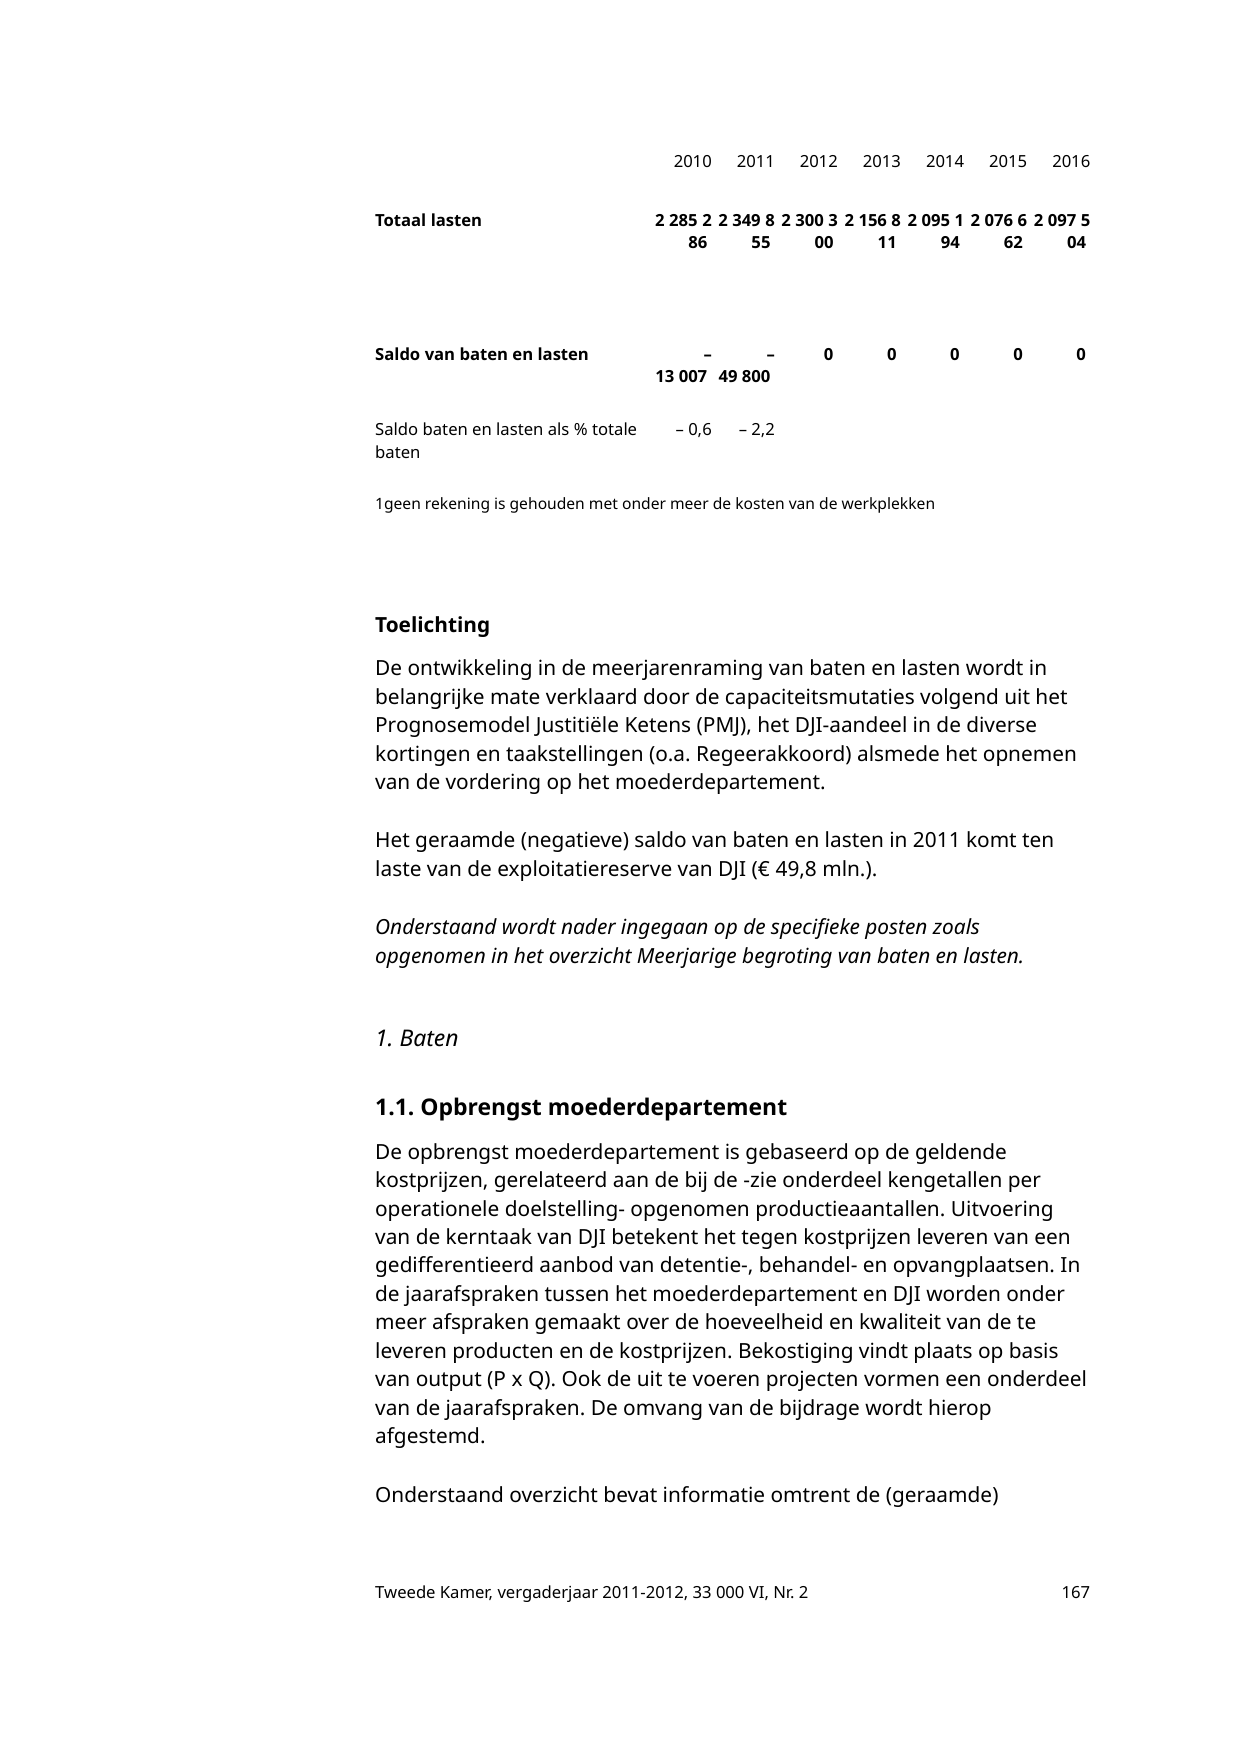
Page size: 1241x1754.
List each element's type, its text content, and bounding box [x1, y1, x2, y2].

table_cell [964, 284, 1027, 342]
text Onderstaand overzicht bevat informatie omtrent de (geraamde) [375, 1480, 1090, 1508]
table_cell [838, 284, 901, 342]
table_cell 0 [1027, 342, 1090, 418]
table_cell – 13 007 [648, 342, 711, 418]
text De ontwikkeling in de meerjarenraming van baten en lasten wordt in belangrijke mate verklaard door de capaciteitsmutaties volgend uit het Prognosemodel Justitiële Ketens (PMJ), het DJI-aandeel in de diverse kortingen en taakstellingen (o.a. Regeerakkoord) alsmede het opnemen van de vordering op het moederdepartement. [375, 653, 1090, 796]
table_cell 0 [838, 342, 901, 418]
table_cell 0 [775, 342, 838, 418]
table_header 2011 [711, 150, 774, 208]
table_cell [1027, 418, 1090, 493]
table_cell 2 095 194 [901, 209, 964, 284]
table_cell [648, 284, 711, 342]
text De opbrengst moederdepartement is gebaseerd op de geldende kostprijzen, gerelateerd aan de bij de -zie onderdeel kengetallen per operationele doelstelling- opgenomen productieaantallen. Uitvoering van de kerntaak van DJI betekent het tegen kostprijzen leveren van een gedifferentieerd aanbod van detentie-, behandel- en opvangplaatsen. In de jaarafspraken tussen het moederdepartement en DJI worden onder meer afspraken gemaakt over de hoeveelheid en kwaliteit van de te leveren producten en de kostprijzen. Bekostiging vindt plaats op basis van output (P x Q). Ook de uit te voeren projecten vormen een onderdeel van de jaarafspraken. De omvang van de bijdrage wordt hierop afgestemd. [375, 1137, 1090, 1450]
table_cell – 0,6 [648, 418, 711, 493]
table_cell – 49 800 [711, 342, 774, 418]
table_cell 0 [964, 342, 1027, 418]
table_header 2013 [838, 150, 901, 208]
table_cell [838, 418, 901, 493]
subtitle 1.1. Opbrengst moederdepartement [375, 1091, 1090, 1122]
table_cell [901, 418, 964, 493]
table_cell [901, 284, 964, 342]
table_cell [964, 418, 1027, 493]
table_cell Saldo van baten en lasten [375, 342, 648, 418]
table_header 2016 [1027, 150, 1090, 208]
table_header 2010 [648, 150, 711, 208]
table_cell 1geen rekening is gehouden met onder meer de kosten van de werkplekken [375, 493, 1027, 552]
text Onderstaand wordt nader ingegaan op de specifieke posten zoals opgenomen in het overzicht Meerjarige begroting van baten en lasten. [375, 912, 1090, 969]
table_cell [775, 418, 838, 493]
table_header 2014 [901, 150, 964, 208]
table_cell [375, 284, 648, 342]
table_cell 0 [901, 342, 964, 418]
text Het geraamde (negatieve) saldo van baten en lasten in 2011 komt ten laste van de exploitatiereserve van DJI (€ 49,8 mln.). [375, 826, 1090, 882]
table_cell 2 156 811 [838, 209, 901, 284]
table_cell 2 349 855 [711, 209, 774, 284]
table_cell 2 300 300 [775, 209, 838, 284]
table_cell [1027, 284, 1090, 342]
table_cell Totaal lasten [375, 209, 648, 284]
subtitle 1. Baten [375, 1022, 1090, 1053]
table_cell – 2,2 [711, 418, 774, 493]
text Toelichting [375, 610, 1090, 638]
table_cell [711, 284, 774, 342]
table_header [375, 150, 648, 208]
table_cell 2 076 662 [964, 209, 1027, 284]
table_header 2015 [964, 150, 1027, 208]
table_cell [775, 284, 838, 342]
table_cell Saldo baten en lasten als % totale baten [375, 418, 648, 493]
table_header 2012 [775, 150, 838, 208]
table_cell 2 285 286 [648, 209, 711, 284]
table_cell 2 097 504 [1027, 209, 1090, 284]
